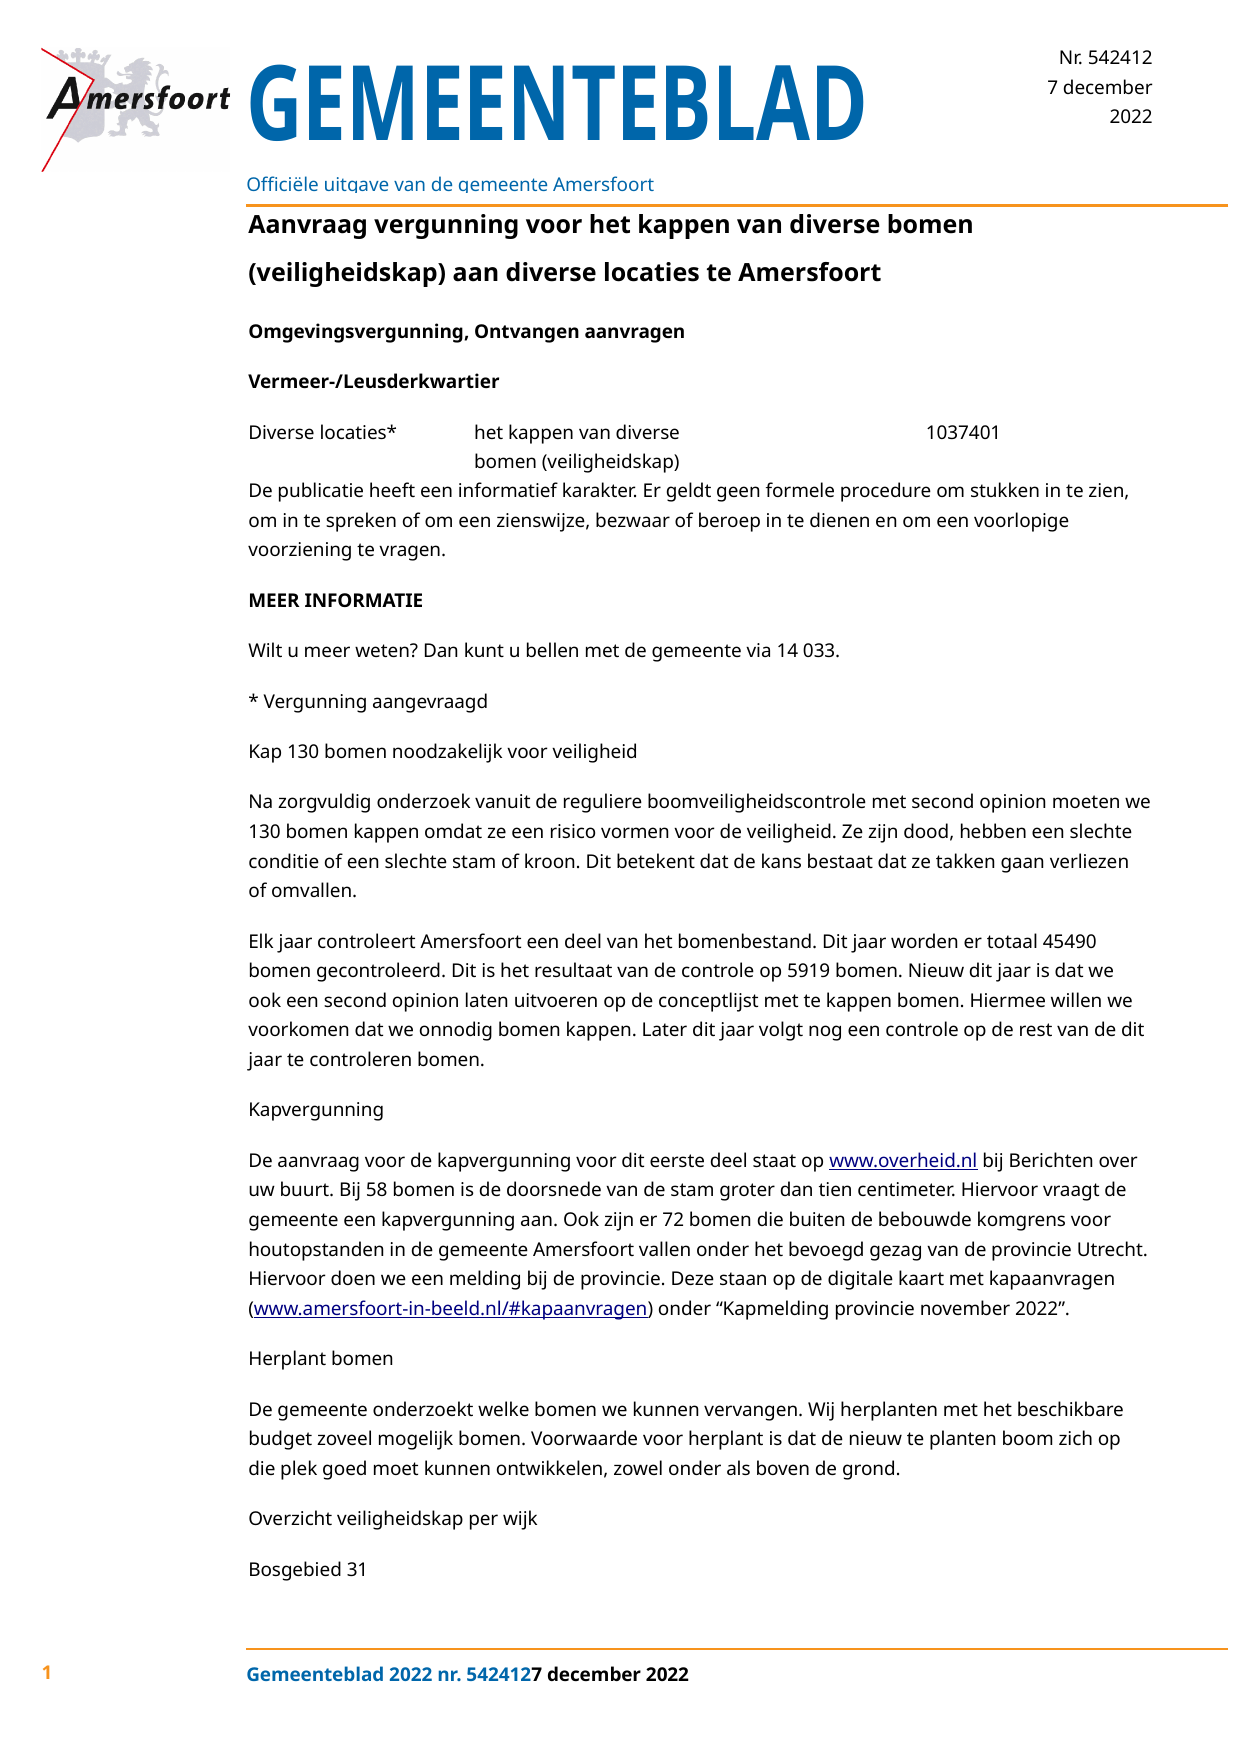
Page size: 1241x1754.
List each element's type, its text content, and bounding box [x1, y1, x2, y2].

picture [41, 47, 231, 172]
text Wilt u meer weten? Dan kunt u bellen met de gemeente via 14 033. [248, 637, 1152, 663]
table_header Diverse locaties* [248, 419, 474, 474]
text De aanvraag voor de kapvergunning voor dit eerste deel staat op www.overheid.nl bij Berichten over uw buurt. Bij 58 bomen is de doorsnede van de stam groter dan tien centimeter. Hiervoor vraagt de gemeente een kapvergunning aan. Ook zijn er 72 bomen die buiten de bebouwde komgrens voor houtopstanden in de gemeente Amersfoort vallen onder het bevoegd gezag van de provincie Utrecht. Hiervoor doen we een melding bij de provincie. Deze staan op de digitale kaart met kapaanvragen (www.amersfoort-in-beeld.nl/#kapaanvragen) onder “Kapmelding provincie november 2022”. [248, 1147, 1152, 1321]
table_header 1037401 [926, 419, 1152, 474]
text Bosgebied 31 [248, 1556, 1152, 1581]
text Vermeer-/Leusderkwartier [248, 368, 1152, 394]
text Kap 130 bomen noodzakelijk voor veiligheid [248, 738, 1152, 764]
text Omgevingsvergunning, Ontvangen aanvragen [248, 318, 1152, 344]
table_header het kappen van diverse bomen (veiligheidskap) [474, 419, 700, 474]
text * Vergunning aangevraagd [248, 688, 1152, 713]
text Herplant bomen [248, 1345, 1152, 1371]
text Kapvergunning [248, 1097, 1152, 1122]
text Elk jaar controleert Amersfoort een deel van het bomenbestand. Dit jaar worden er totaal 45490 bomen gecontroleerd. Dit is het resultaat van de controle op 5919 bomen. Nieuw dit jaar is dat we ook een second opinion laten uitvoeren op de conceptlijst met te kappen bomen. Hiermee willen we voorkomen dat we onnodig bomen kappen. Later dit jaar volgt nog een controle op de rest van de dit jaar te controleren bomen. [248, 928, 1152, 1072]
text Na zorgvuldig onderzoek vanuit de reguliere boomveiligheidscontrole met second opinion moeten we 130 bomen kappen omdat ze een risico vormen voor de veiligheid. Ze zijn dood, hebben een slechte conditie of een slechte stam of kroon. Dit betekent dat de kans bestaat dat ze takken gaan verliezen of omvallen. [248, 789, 1152, 903]
text MEER INFORMATIE [248, 587, 1152, 613]
text Aanvraag vergunning voor het kappen van diverse bomen (veiligheidskap) aan diverse locaties te Amersfoort [248, 207, 1152, 288]
table_header [700, 419, 926, 474]
text De gemeente onderzoekt welke bomen we kunnen vervangen. Wij herplanten met het beschikbare budget zoveel mogelijk bomen. Voorwaarde voor herplant is dat de nieuw te planten boom zich op die plek goed moet kunnen ontwikkelen, zowel onder als boven de grond. [248, 1396, 1152, 1481]
text De publicatie heeft een informatief karakter. Er geldt geen formele procedure om stukken in te zien, om in te spreken of om een zienswijze, bezwaar of beroep in te dienen en om een voorlopige voorziening te vragen. [248, 477, 1152, 562]
text Overzicht veiligheidskap per wijk [248, 1505, 1152, 1531]
